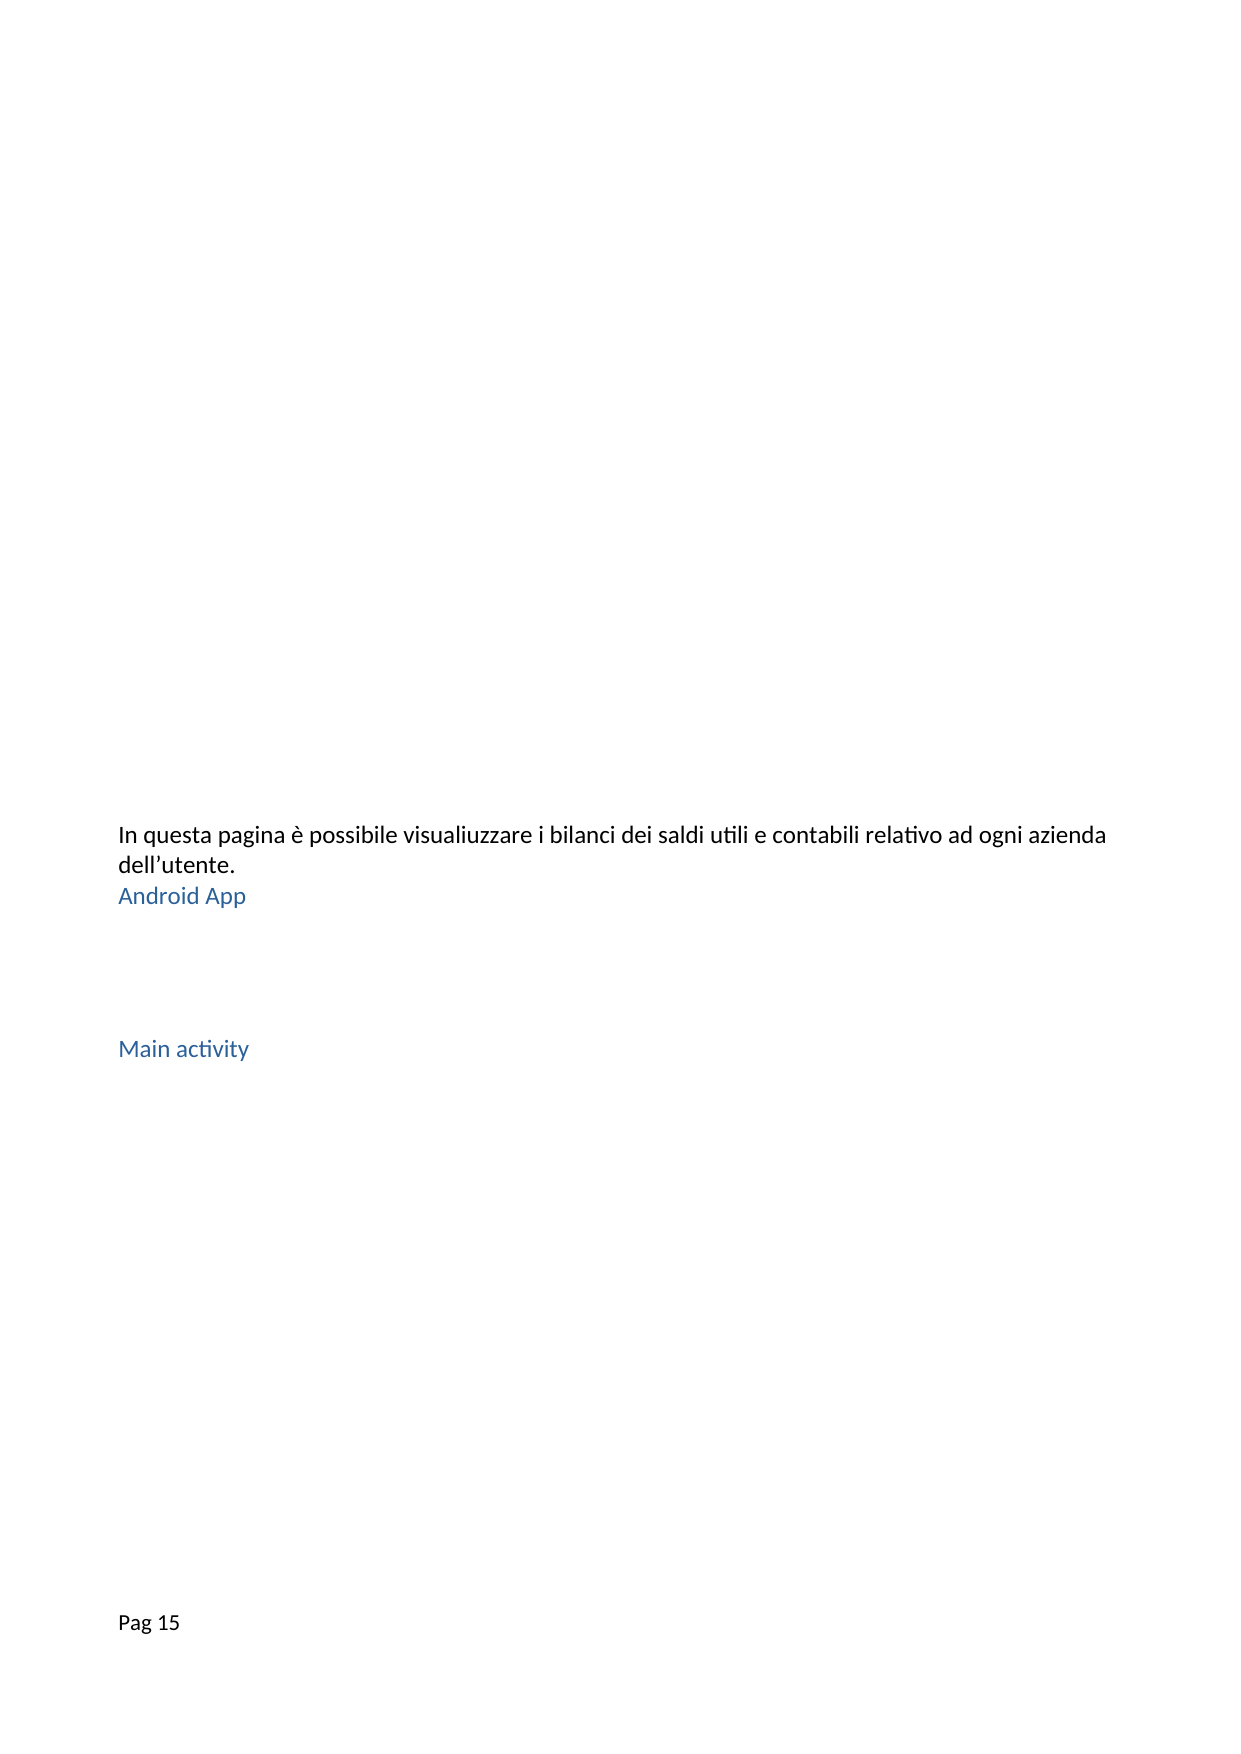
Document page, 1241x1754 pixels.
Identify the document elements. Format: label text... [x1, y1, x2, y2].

text Main activity [118, 1033, 1122, 1063]
text In questa pagina è possibile visualiuzzare i bilanci dei saldi utili e contabili relativo ad ogni azienda dell’utente. [118, 819, 1122, 880]
text Android App [118, 880, 1122, 911]
